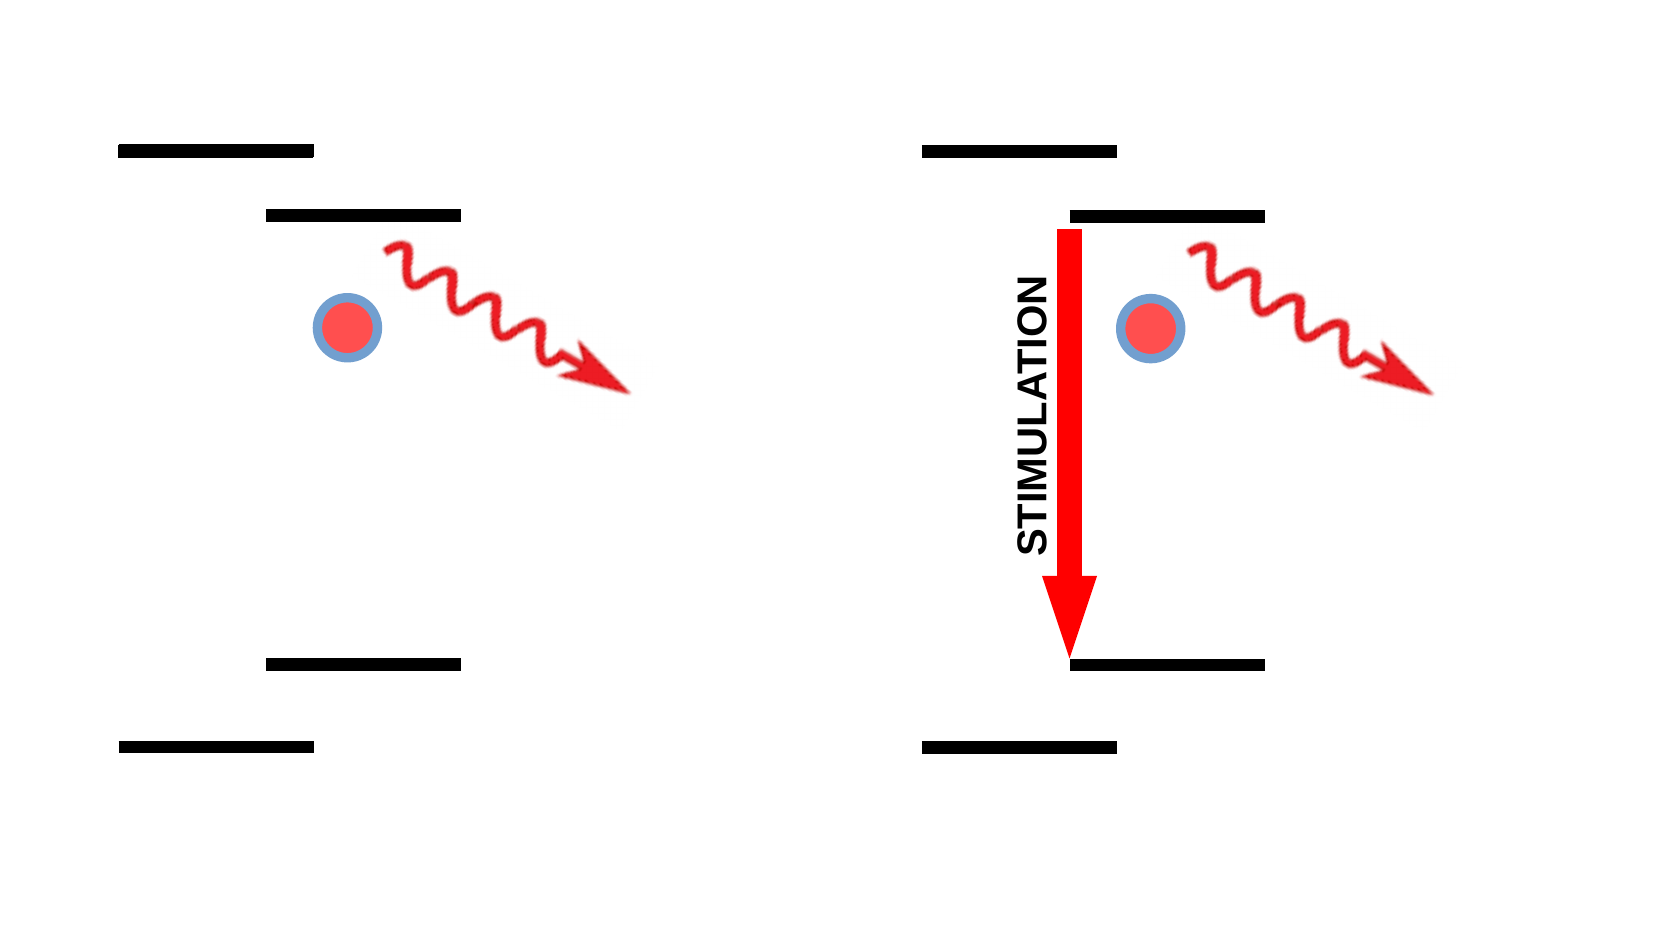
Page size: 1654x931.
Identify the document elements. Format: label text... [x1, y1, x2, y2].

text_box [1120, 298, 1181, 359]
picture [352, 222, 659, 431]
text_box STIMULATION [1001, 160, 1063, 671]
picture [1156, 223, 1462, 432]
text_box [317, 297, 378, 358]
